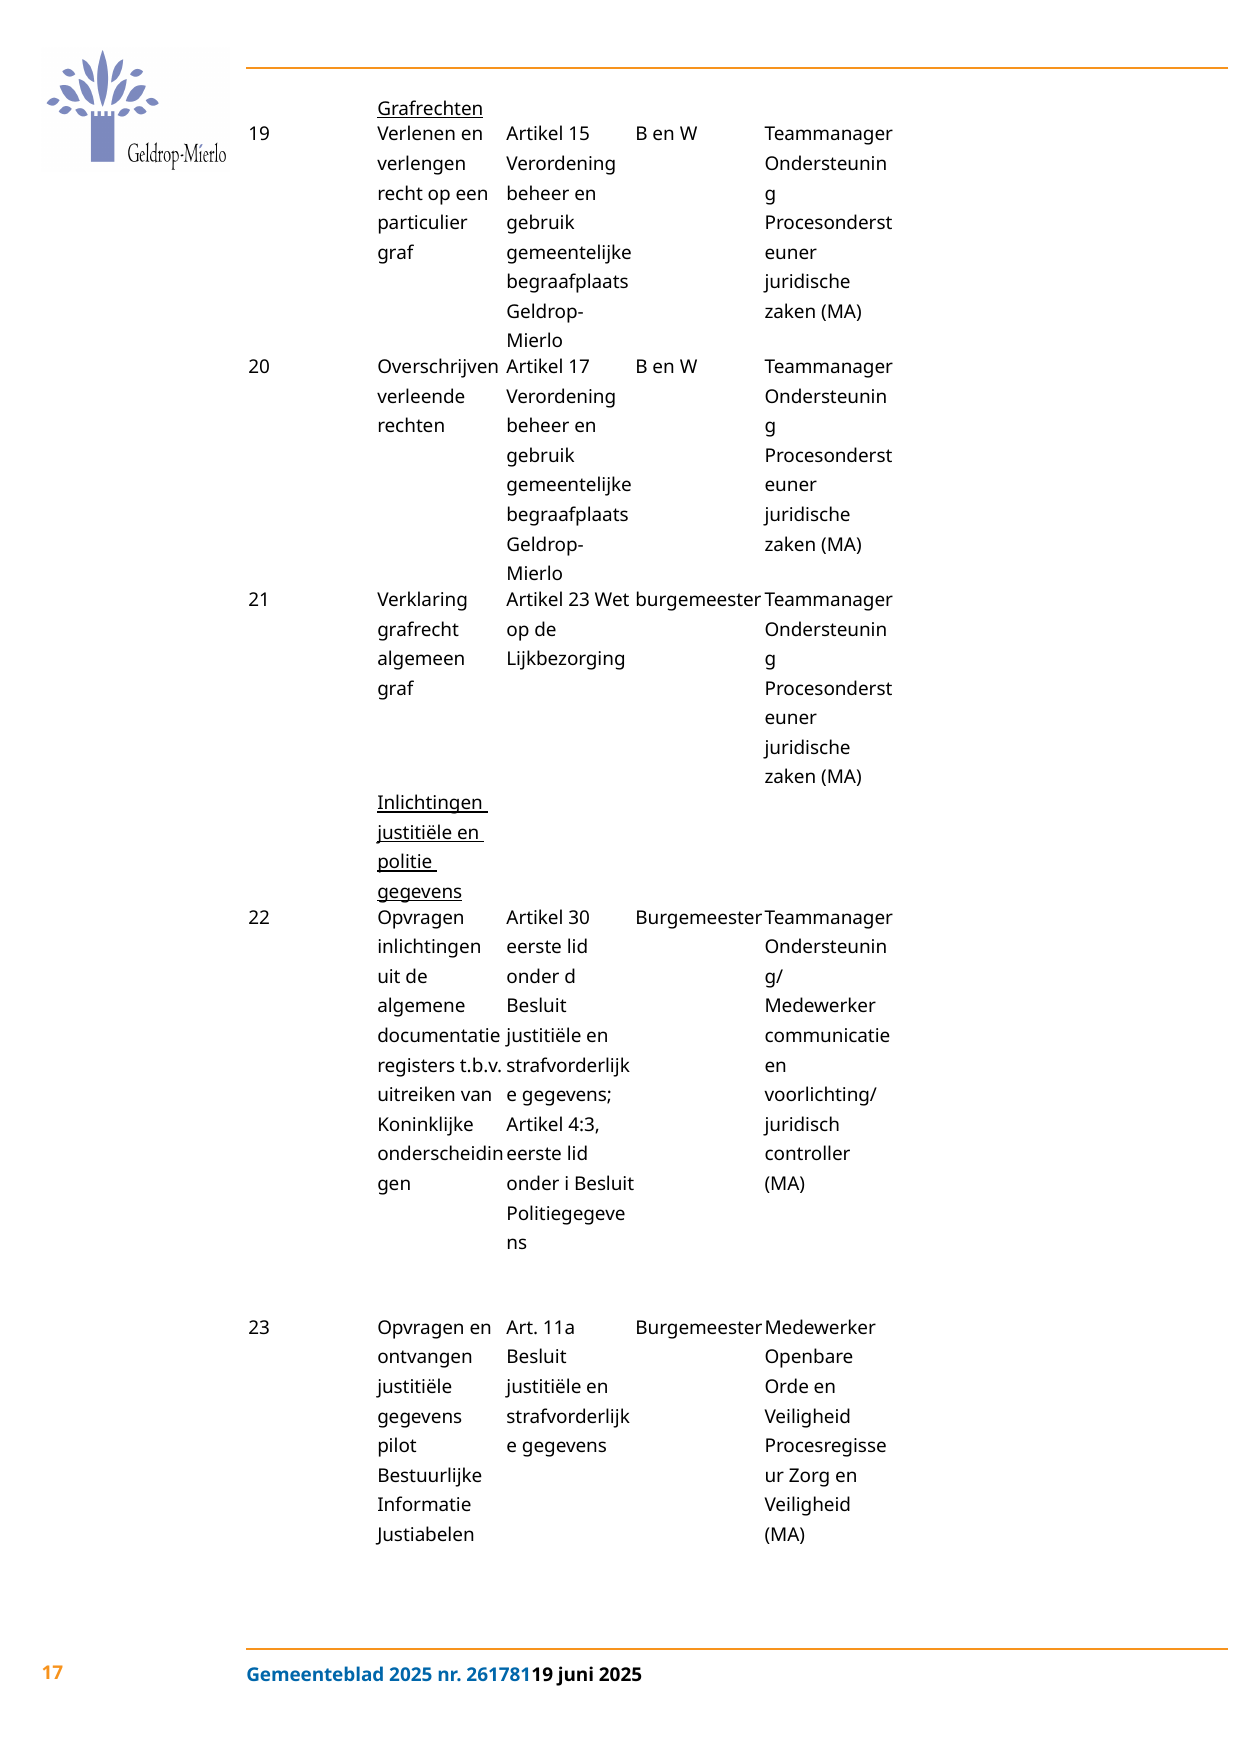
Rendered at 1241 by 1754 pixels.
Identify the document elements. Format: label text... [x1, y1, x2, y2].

table_cell [248, 95, 377, 121]
table_cell 19 [248, 121, 377, 353]
table_cell Artikel 23 Wet op de Lijkbezorging [506, 586, 635, 789]
table_cell [1023, 904, 1152, 1314]
table_cell Teammanager Ondersteuning Procesondersteuner juridische zaken (MA) [764, 353, 893, 586]
table_cell Verklaring grafrecht algemeen graf [377, 586, 506, 789]
table_cell Opvragen en ontvangen justitiële gegevens pilot Bestuurlijke Informatie Justiabelen [377, 1314, 506, 1547]
table_cell [894, 904, 1022, 1314]
table_cell [764, 789, 893, 904]
table_cell Burgemeester [635, 1314, 764, 1547]
table_cell 20 [248, 353, 377, 586]
table_cell Burgemeester [635, 904, 764, 1314]
table_cell Artikel 17 Verordening beheer en gebruik gemeentelijke begraafplaats Geldrop-Mierlo [506, 353, 635, 586]
table_cell [764, 95, 893, 121]
picture [41, 47, 231, 172]
table_cell burgemeester [635, 586, 764, 789]
table_cell [1023, 95, 1152, 121]
table_cell Inlichtingen justitiële en politie gegevens [377, 789, 506, 904]
table_cell [248, 789, 377, 904]
table_cell [506, 95, 635, 121]
table_cell [1023, 1314, 1152, 1547]
table_cell B en W [635, 121, 764, 353]
table_cell [894, 95, 1022, 121]
table_cell Art. 11a Besluit justitiële en strafvorderlijke gegevens [506, 1314, 635, 1547]
table_cell Verlenen en verlengen recht op een particulier graf [377, 121, 506, 353]
table_cell [1023, 353, 1152, 586]
table_cell Teammanager Ondersteuning Procesondersteuner juridische zaken (MA) [764, 586, 893, 789]
table_cell Artikel 15 Verordening beheer en gebruik gemeentelijke begraafplaats Geldrop-Mierlo [506, 121, 635, 353]
table_cell Medewerker Openbare Orde en Veiligheid Procesregisseur Zorg en Veiligheid (MA) [764, 1314, 893, 1547]
table_cell [1023, 121, 1152, 353]
table_cell [894, 789, 1022, 904]
table_cell [635, 789, 764, 904]
table_cell Overschrijven verleende rechten [377, 353, 506, 586]
table_cell Teammanager Ondersteuning Procesondersteuner juridische zaken (MA) [764, 121, 893, 353]
table_cell Teammanager Ondersteuning/ Medewerker communicatie en voorlichting/ juridisch controller (MA) [764, 904, 893, 1314]
table_cell 23 [248, 1314, 377, 1547]
table_cell [1023, 789, 1152, 904]
table_cell [894, 586, 1022, 789]
table_cell [894, 121, 1022, 353]
table_cell [894, 1314, 1022, 1547]
table_cell Opvragen inlichtingen uit de algemene documentatieregisters t.b.v. uitreiken van Koninklijke onderscheidingen [377, 904, 506, 1314]
table_cell [1023, 586, 1152, 789]
table_cell [506, 789, 635, 904]
table_cell Artikel 30 eerste lid onder d Besluit justitiële en strafvorderlijke gegevens; Artikel 4:3, eerste lid onder i Besluit Politiegegevens [506, 904, 635, 1314]
table_cell B en W [635, 353, 764, 586]
table_cell 21 [248, 586, 377, 789]
table_cell Grafrechten [377, 95, 506, 121]
table_cell 22 [248, 904, 377, 1314]
table_cell [635, 95, 764, 121]
table_cell [894, 353, 1022, 586]
